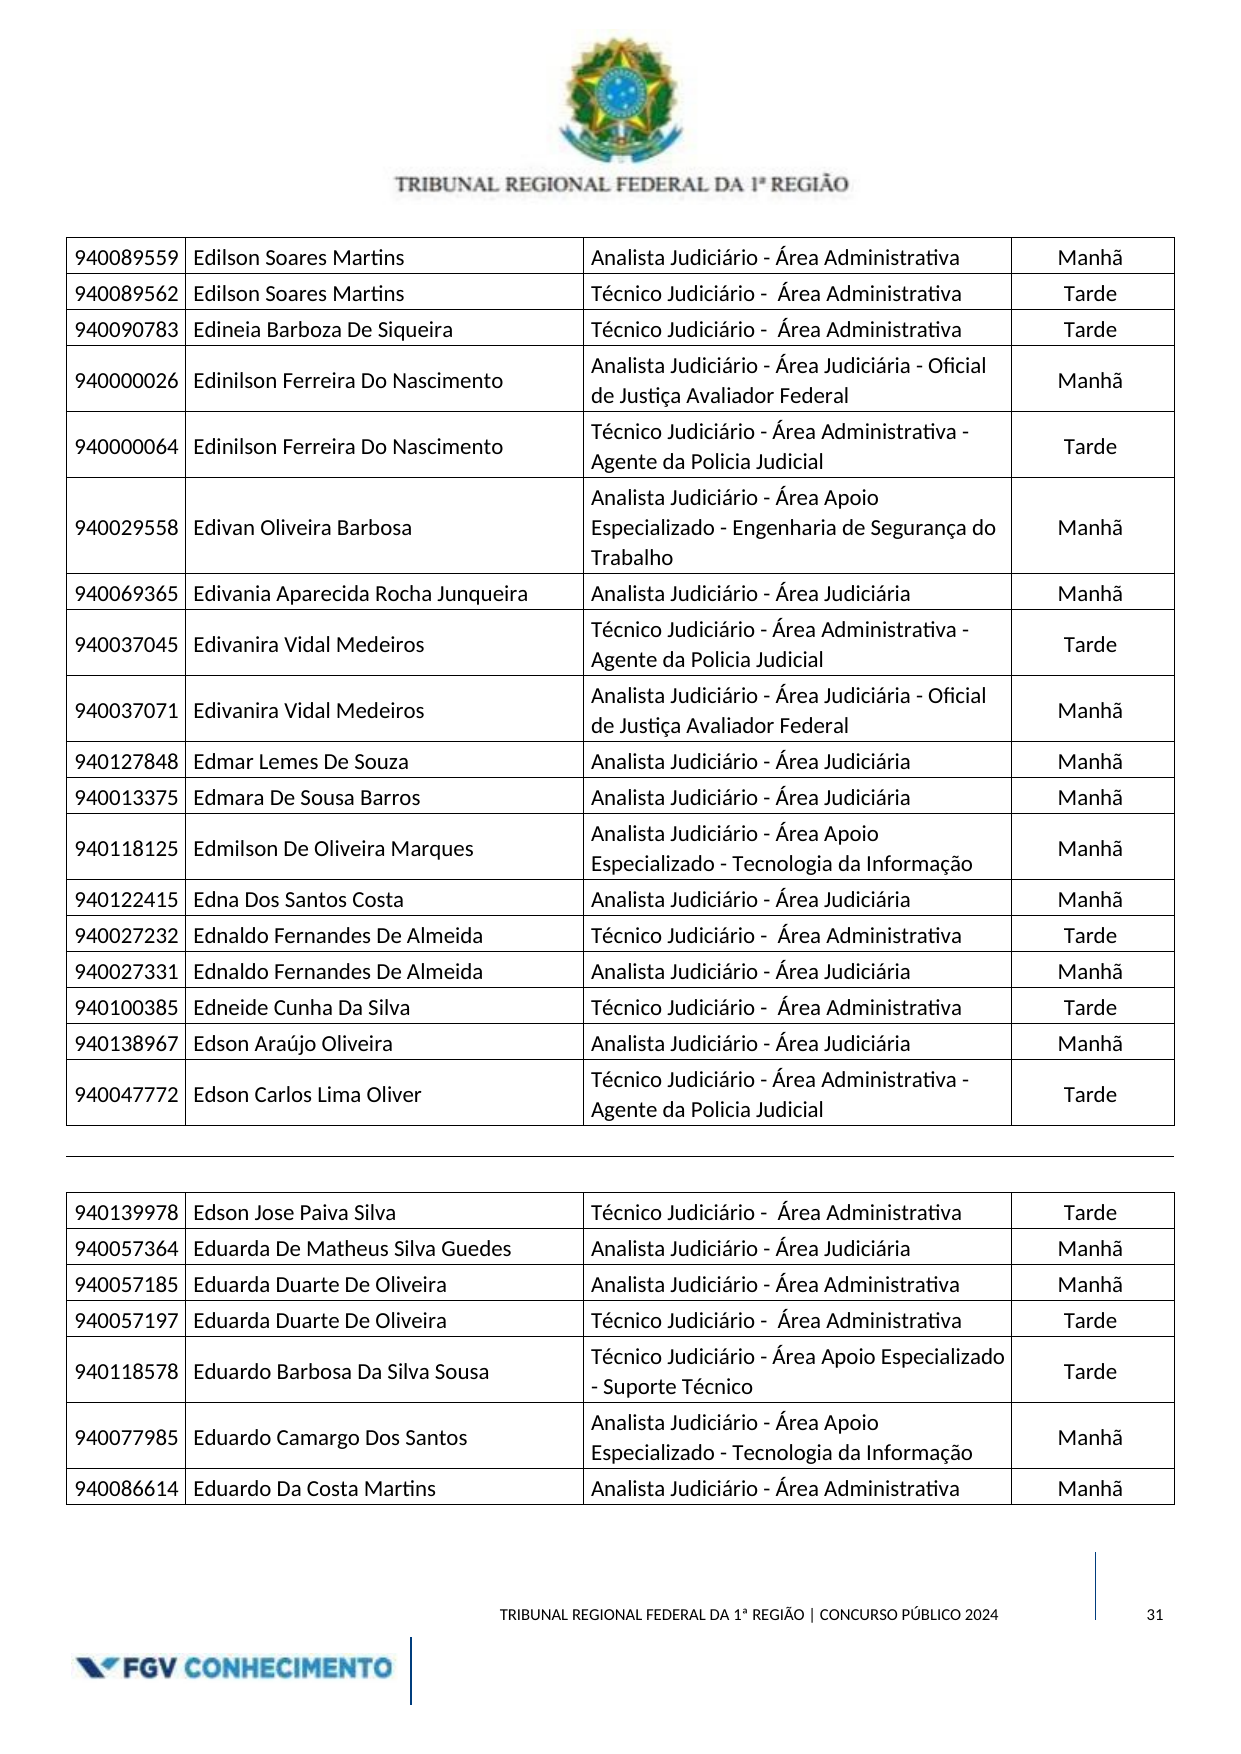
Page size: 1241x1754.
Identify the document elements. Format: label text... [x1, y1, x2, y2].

table_cell 940118125 [67, 814, 185, 879]
table_cell Edivan Oliveira Barbosa [186, 478, 583, 573]
table_cell Edna Dos Santos Costa [186, 880, 583, 915]
table_cell Edivania Aparecida Rocha Junqueira [186, 574, 583, 609]
table_cell Eduarda Duarte De Oliveira [186, 1301, 583, 1336]
table_header Inscrição [66, 1157, 186, 1192]
table_cell Tarde [1012, 1193, 1174, 1228]
table_cell Analista Judiciário - Área Apoio Especializado - Tecnologia da Informação [584, 1403, 1011, 1468]
table_cell Analista Judiciário - Área Administrativa [584, 1265, 1011, 1300]
table_cell Técnico Judiciário - Área Administrativa [584, 1193, 1011, 1228]
table_cell Manhã [1012, 346, 1174, 411]
table_cell 940027232 [67, 916, 185, 951]
table_cell Analista Judiciário - Área Judiciária - Oficial de Justiça Avaliador Federal [584, 676, 1011, 741]
table_cell Técnico Judiciário - Área Administrativa [584, 310, 1011, 345]
table_cell Analista Judiciário - Área Judiciária - Oficial de Justiça Avaliador Federal [584, 346, 1011, 411]
table_cell Técnico Judiciário - Área Administrativa [584, 916, 1011, 951]
table_cell 940000064 [67, 412, 185, 477]
table_cell Analista Judiciário - Área Judiciária [584, 1229, 1011, 1264]
table_cell Edmar Lemes De Souza [186, 742, 583, 777]
table_cell Eduardo Camargo Dos Santos [186, 1403, 583, 1468]
table_cell Técnico Judiciário - Área Administrativa [584, 1301, 1011, 1336]
table_cell 940057197 [67, 1301, 185, 1336]
table_cell Tarde [1012, 1301, 1174, 1336]
table_cell 940037071 [67, 676, 185, 741]
table_cell Eduarda De Matheus Silva Guedes [186, 1229, 583, 1264]
table_cell Edmara De Sousa Barros [186, 778, 583, 813]
table_header Turno de Prova [1012, 1157, 1174, 1192]
table_cell 940100385 [67, 988, 185, 1023]
table_cell Manhã [1012, 880, 1174, 915]
table_cell 940139978 [67, 1193, 185, 1228]
table_cell Edivanira Vidal Medeiros [186, 676, 583, 741]
table_cell Tarde [1012, 610, 1174, 675]
table_cell Manhã [1012, 238, 1174, 273]
table_header Nome [186, 1157, 583, 1192]
table_cell 940069365 [67, 574, 185, 609]
table_cell Técnico Judiciário - Área Administrativa [584, 274, 1011, 309]
table_cell Técnico Judiciário - Área Administrativa [584, 988, 1011, 1023]
table_cell Edilson Soares Martins [186, 274, 583, 309]
table_cell Técnico Judiciário - Área Apoio Especializado - Suporte Técnico [584, 1337, 1011, 1402]
table_cell Manhã [1012, 676, 1174, 741]
table_cell Analista Judiciário - Área Apoio Especializado - Tecnologia da Informação [584, 814, 1011, 879]
table_cell Manhã [1012, 1229, 1174, 1264]
table_header Cargo [584, 1157, 1012, 1192]
table_cell Manhã [1012, 952, 1174, 987]
table_cell Manhã [1012, 1469, 1174, 1504]
table_cell Manhã [1012, 742, 1174, 777]
table_cell 940047772 [67, 1060, 185, 1125]
table_cell Edinilson Ferreira Do Nascimento [186, 346, 583, 411]
table_cell Manhã [1012, 1265, 1174, 1300]
table_cell Edneide Cunha Da Silva [186, 988, 583, 1023]
table_cell Manhã [1012, 1403, 1174, 1468]
table_cell Manhã [1012, 814, 1174, 879]
table_cell 940118578 [67, 1337, 185, 1402]
table_cell Tarde [1012, 1060, 1174, 1125]
table_cell Manhã [1012, 478, 1174, 573]
table_cell Analista Judiciário - Área Judiciária [584, 1024, 1011, 1059]
table_cell Ednaldo Fernandes De Almeida [186, 952, 583, 987]
table_cell Edson Araújo Oliveira [186, 1024, 583, 1059]
table_cell Manhã [1012, 574, 1174, 609]
table_cell Manhã [1012, 778, 1174, 813]
table_cell Analista Judiciário - Área Apoio Especializado - Engenharia de Segurança do Trabalho [584, 478, 1011, 573]
table_cell 940122415 [67, 880, 185, 915]
table_cell 940138967 [67, 1024, 185, 1059]
table_cell 940037045 [67, 610, 185, 675]
table_cell Tarde [1012, 310, 1174, 345]
table_cell Eduarda Duarte De Oliveira [186, 1265, 583, 1300]
table_cell Edmilson De Oliveira Marques [186, 814, 583, 879]
table_cell Edson Carlos Lima Oliver [186, 1060, 583, 1125]
table_cell Ednaldo Fernandes De Almeida [186, 916, 583, 951]
table_cell 940127848 [67, 742, 185, 777]
table_cell 940057364 [67, 1229, 185, 1264]
table_cell 940027331 [67, 952, 185, 987]
table_cell 940089562 [67, 274, 185, 309]
table_cell Edivanira Vidal Medeiros [186, 610, 583, 675]
table_cell Eduardo Da Costa Martins [186, 1469, 583, 1504]
table_cell Técnico Judiciário - Área Administrativa - Agente da Policia Judicial [584, 610, 1011, 675]
table_cell 940077985 [67, 1403, 185, 1468]
table_cell Eduardo Barbosa Da Silva Sousa [186, 1337, 583, 1402]
table_cell Edilson Soares Martins [186, 238, 583, 273]
table_cell Técnico Judiciário - Área Administrativa - Agente da Policia Judicial [584, 1060, 1011, 1125]
table_cell 940089559 [67, 238, 185, 273]
table_cell Analista Judiciário - Área Judiciária [584, 778, 1011, 813]
table_cell 940090783 [67, 310, 185, 345]
table_cell Tarde [1012, 1337, 1174, 1402]
table_cell 940029558 [67, 478, 185, 573]
table_cell Edson Jose Paiva Silva [186, 1193, 583, 1228]
table_cell Analista Judiciário - Área Judiciária [584, 952, 1011, 987]
table_cell Analista Judiciário - Área Judiciária [584, 742, 1011, 777]
table_cell Analista Judiciário - Área Administrativa [584, 238, 1011, 273]
table_cell Tarde [1012, 988, 1174, 1023]
table_cell Tarde [1012, 916, 1174, 951]
table_cell Edineia Barboza De Siqueira [186, 310, 583, 345]
table_cell Manhã [1012, 1024, 1174, 1059]
table_cell Analista Judiciário - Área Judiciária [584, 574, 1011, 609]
table_cell Tarde [1012, 412, 1174, 477]
table_cell Tarde [1012, 274, 1174, 309]
table_cell 940086614 [67, 1469, 185, 1504]
table_cell 940057185 [67, 1265, 185, 1300]
table_cell 940000026 [67, 346, 185, 411]
table_cell Analista Judiciário - Área Administrativa [584, 1469, 1011, 1504]
table_cell Edinilson Ferreira Do Nascimento [186, 412, 583, 477]
table_cell Analista Judiciário - Área Judiciária [584, 880, 1011, 915]
table_cell 940013375 [67, 778, 185, 813]
table_cell Técnico Judiciário - Área Administrativa - Agente da Policia Judicial [584, 412, 1011, 477]
